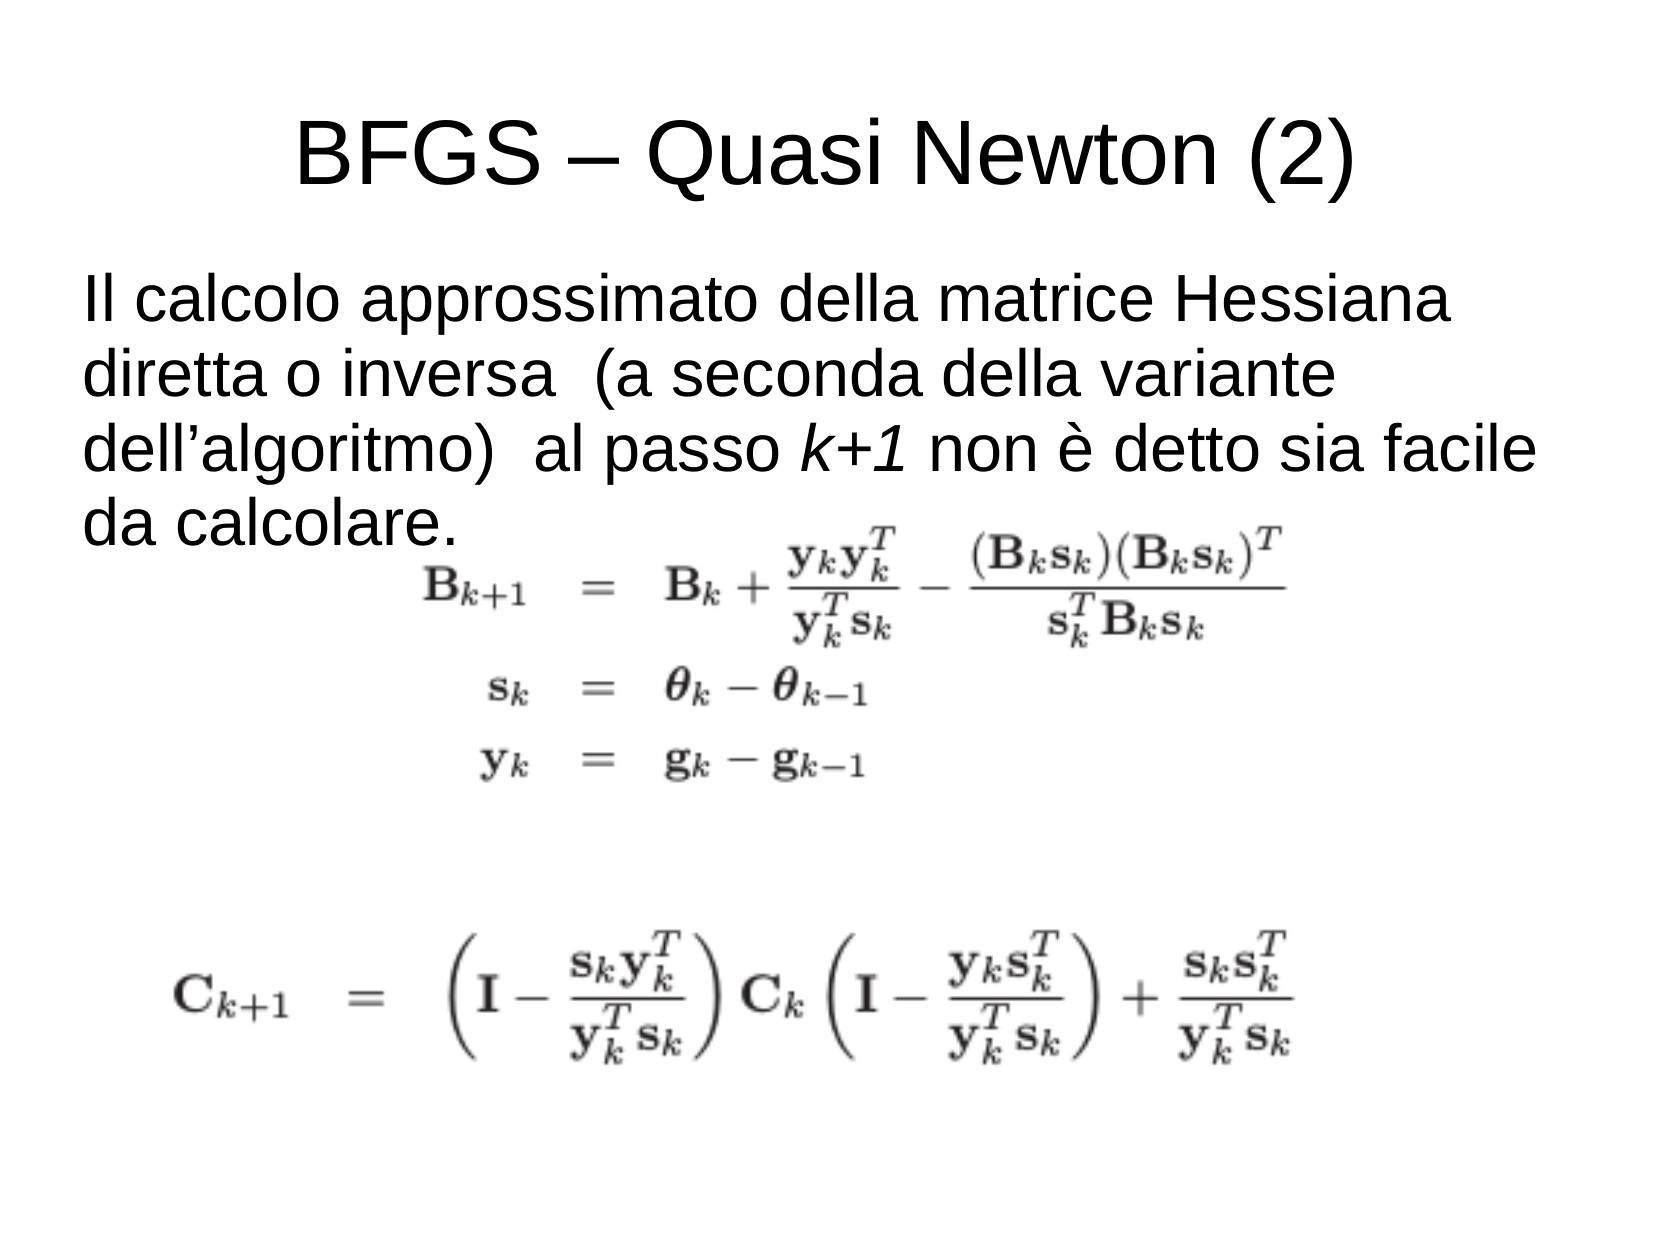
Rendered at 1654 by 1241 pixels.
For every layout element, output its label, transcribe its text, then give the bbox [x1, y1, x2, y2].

list Il calcolo approssimato della matrice Hessiana diretta o inversa (a seconda della variante dell’algoritmo) al passo k+1 non è detto sia facile da calcolare. [82, 261, 1571, 902]
picture [47, 902, 1642, 1106]
title BFGS – Quasi Newton (2) [82, 49, 1571, 257]
